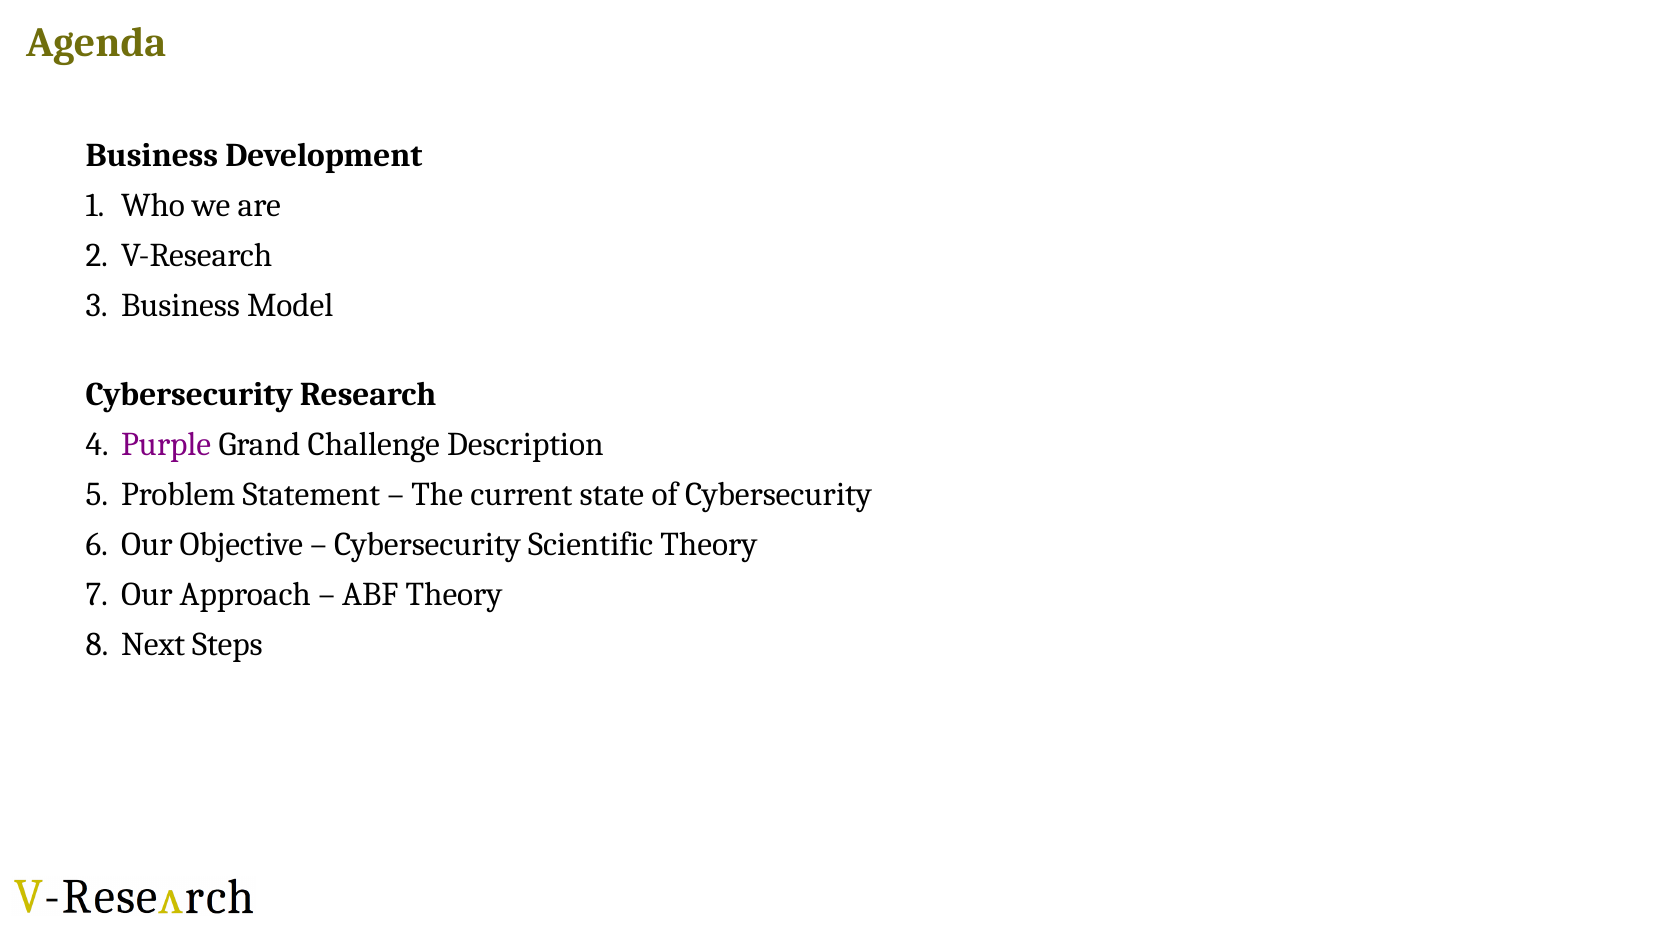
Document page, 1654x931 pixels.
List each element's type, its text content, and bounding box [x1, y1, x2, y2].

picture [11, 876, 256, 916]
text_box Business Development Who we are V-Research Business Model Cybersecurity Research Purple Grand Challenge Description Problem Statement – The current state of Cybersecurity Our Objective – Cybersecurity Scientific Theory Our Approach – ABF Theory Next Steps [70, 129, 1252, 730]
text_box Agenda [11, 11, 231, 87]
